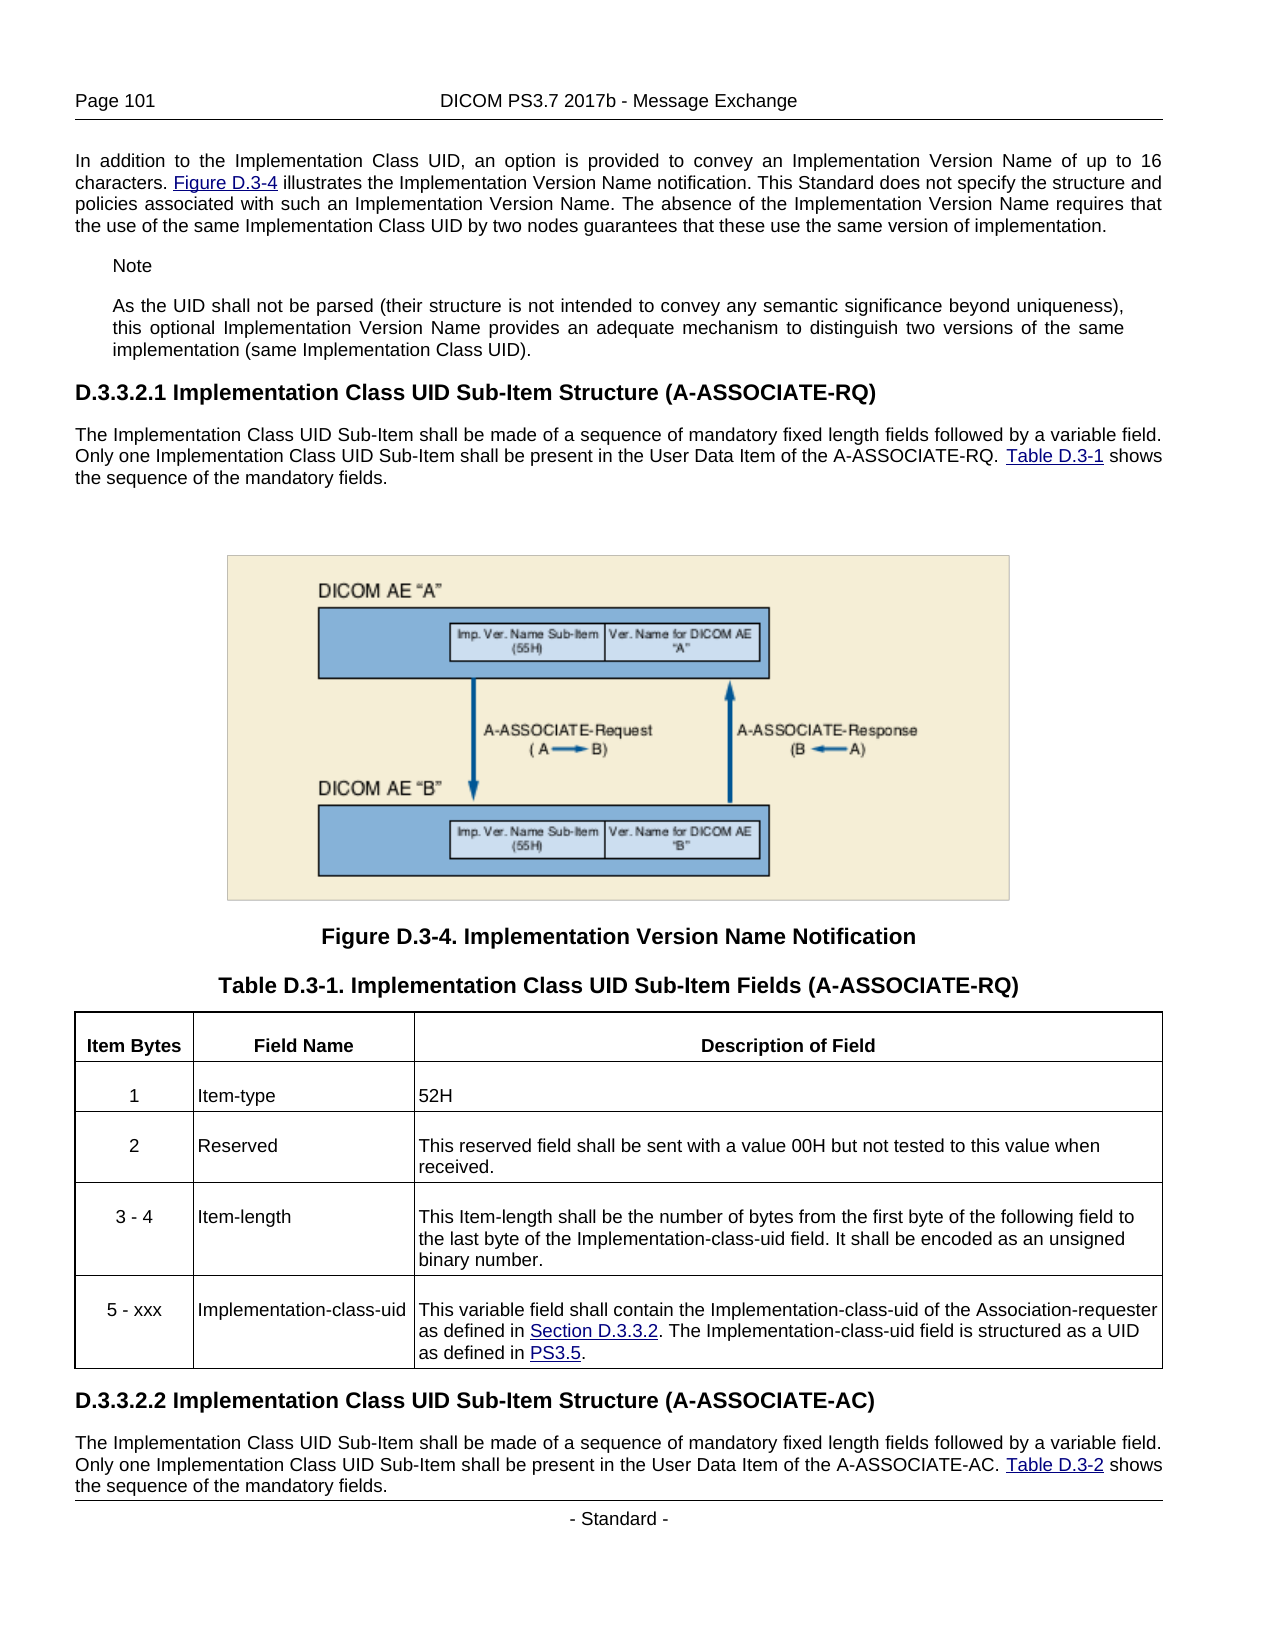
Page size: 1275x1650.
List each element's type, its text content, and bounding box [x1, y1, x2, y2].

table_cell Implementation-class-uid [194, 1276, 414, 1368]
table_cell 52H [415, 1062, 1162, 1111]
table_cell Item-length [194, 1183, 414, 1275]
text Note [112, 255, 1125, 277]
table_cell This variable field shall contain the Implementation-class-uid of the Association-requester as defined in Section D.3.3.2. The Implementation-class-uid field is structured as a UID as defined in PS3.5. [415, 1276, 1162, 1368]
table_cell Reserved [194, 1112, 414, 1182]
table_cell 2 [76, 1112, 193, 1182]
text D.3.3.2.1 Implementation Class UID Sub-Item Structure (A-ASSOCIATE-RQ) [75, 379, 1162, 404]
text Figure D.3-4. Implementation Version Name Notification [75, 924, 1162, 949]
table_header Item Bytes [76, 1013, 193, 1061]
picture [226, 554, 1011, 902]
table_cell This reserved field shall be sent with a value 00H but not tested to this value when received. [415, 1112, 1162, 1182]
table_cell 5 - xxx [76, 1276, 193, 1368]
table_cell This Item-length shall be the number of bytes from the first byte of the following field to the last byte of the Implementation-class-uid field. It shall be encoded as an unsigned binary number. [415, 1183, 1162, 1275]
text As the UID shall not be parsed (their structure is not intended to convey any semantic significance beyond uniqueness), this optional Implementation Version Name provides an adequate mechanism to distinguish two versions of the same implementation (same Implementation Class UID). [112, 295, 1125, 360]
text The Implementation Class UID Sub-Item shall be made of a sequence of mandatory fixed length fields followed by a variable field. Only one Implementation Class UID Sub-Item shall be present in the User Data Item of the A-ASSOCIATE-AC. Table D.3-2 shows the sequence of the mandatory fields. [75, 1432, 1162, 1497]
table_header Description of Field [415, 1013, 1162, 1061]
text The Implementation Class UID Sub-Item shall be made of a sequence of mandatory fixed length fields followed by a variable field. Only one Implementation Class UID Sub-Item shall be present in the User Data Item of the A-ASSOCIATE-RQ. Table D.3-1 shows the sequence of the mandatory fields. [75, 423, 1162, 488]
text In addition to the Implementation Class UID, an option is provided to convey an Implementation Version Name of up to 16 characters. Figure D.3-4 illustrates the Implementation Version Name notification. This Standard does not specify the structure and policies associated with such an Implementation Version Name. The absence of the Implementation Version Name requires that the use of the same Implementation Class UID by two nodes guarantees that these use the same version of implementation. [75, 150, 1162, 236]
table_cell Item-type [194, 1062, 414, 1111]
text Table D.3-1. Implementation Class UID Sub-Item Fields (A-ASSOCIATE-RQ) [75, 972, 1162, 998]
table_header Field Name [194, 1013, 414, 1061]
table_cell 3 - 4 [76, 1183, 193, 1275]
table_cell 1 [76, 1062, 193, 1111]
text D.3.3.2.2 Implementation Class UID Sub-Item Structure (A-ASSOCIATE-AC) [75, 1387, 1162, 1413]
